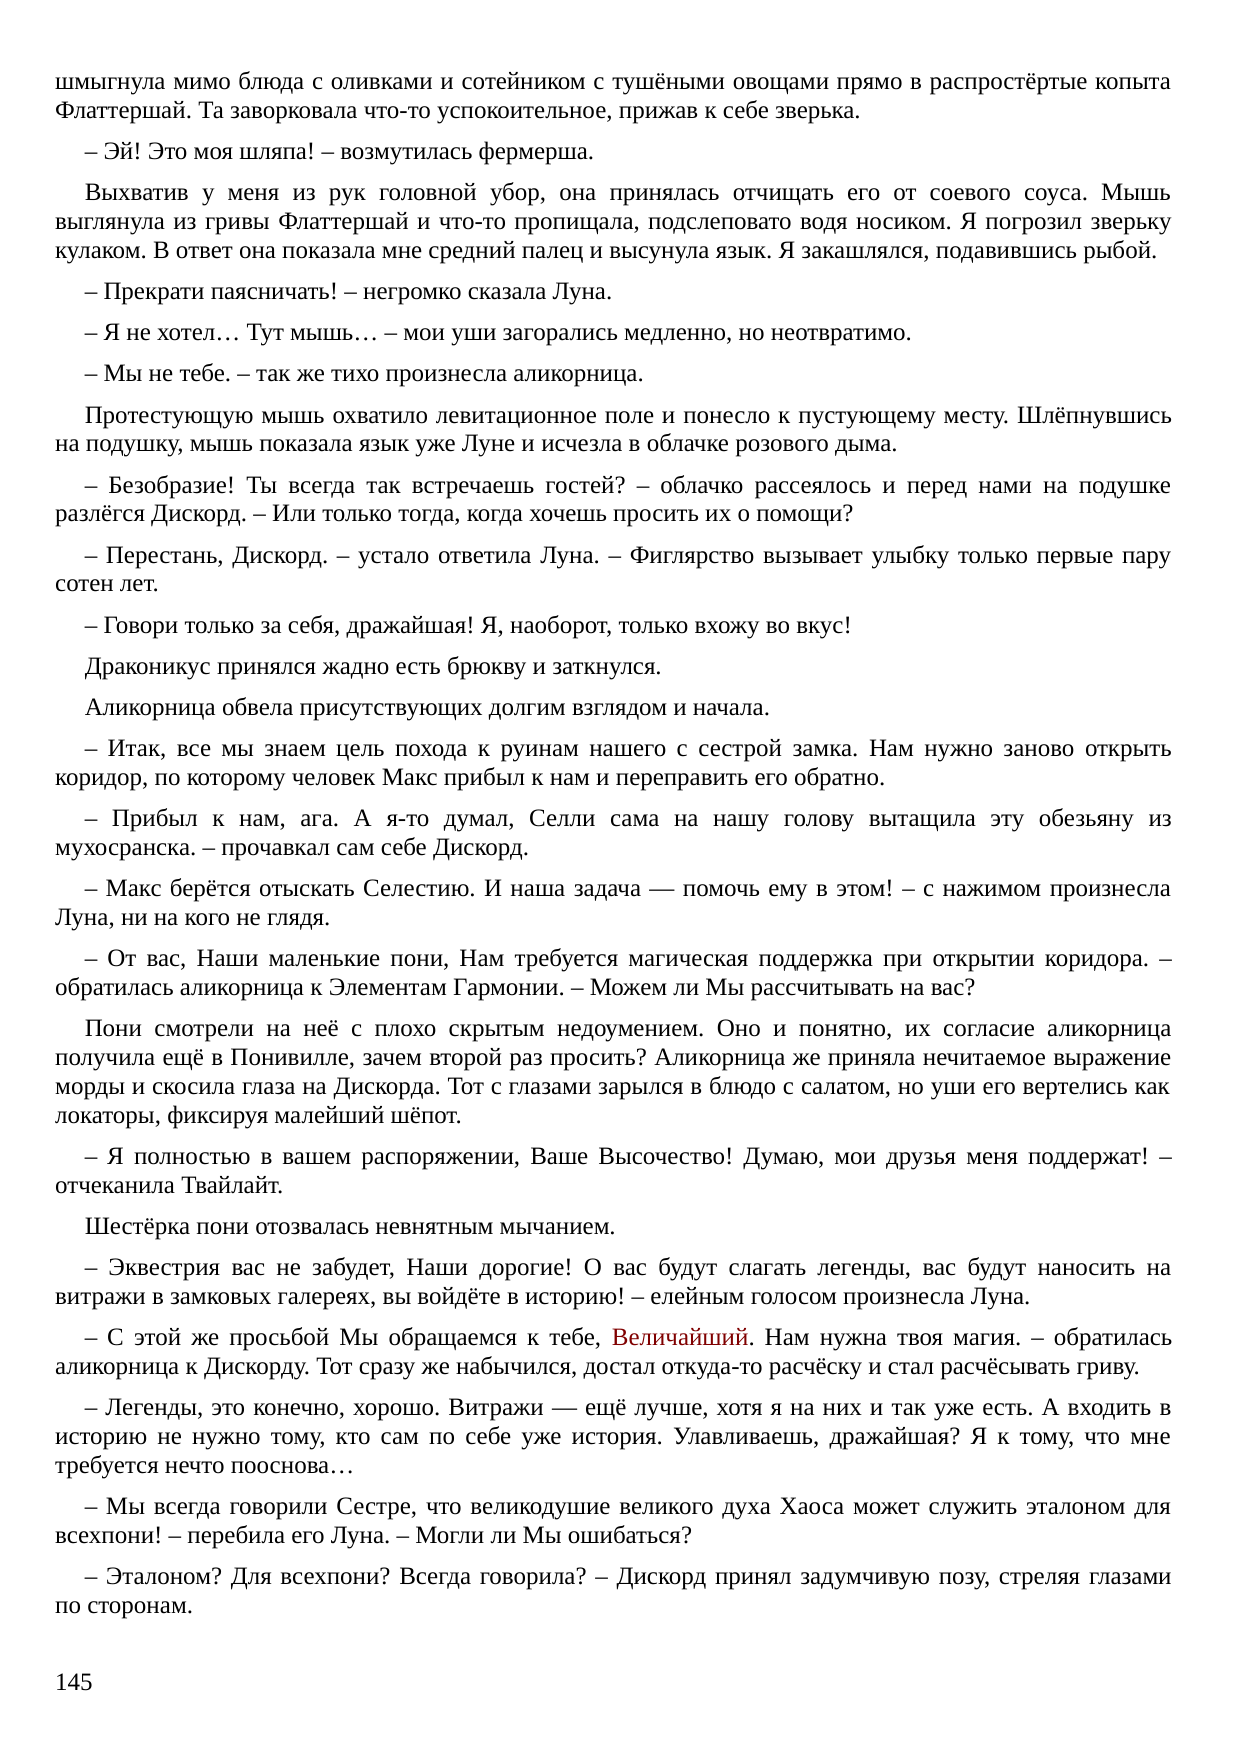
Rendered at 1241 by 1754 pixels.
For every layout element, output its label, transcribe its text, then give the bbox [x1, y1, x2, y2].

text Пони смотрели на неё с плохо скрытым недоумением. Оно и понятно, их согласие аликорница получила ещё в Понивилле, зачем второй раз просить? Аликорница же приняла нечитаемое выражение морды и скосила глаза на Дискорда. Тот с глазами зарылся в блюдо с салатом, но уши его вертелись как локаторы, фиксируя малейший шёпот. [55, 1013, 1173, 1128]
text – Мы всегда говорили Сестре, что великодушие великого духа Хаоса может служить эталоном для всехпони! – перебила его Луна. – Могли ли Мы ошибаться? [55, 1491, 1173, 1548]
text – Эй! Это моя шляпа! – возмутилась фермерша. [55, 136, 1173, 165]
text – Легенды, это конечно, хорошо. Витражи — ещё лучше, хотя я на них и так уже есть. А входить в историю не нужно тому, кто сам по себе уже история. Улавливаешь, дражайшая? Я к тому, что мне требуется нечто пооснова… [55, 1392, 1173, 1478]
text – Макс берётся отыскать Селестию. И наша задача — помочь ему в этом! – с нажимом произнесла Луна, ни на кого не глядя. [55, 873, 1173, 931]
text – С этой же просьбой Мы обращаемся к тебе, Величайший. Нам нужна твоя магия. – обратилась аликорница к Дискорду. Тот сразу же набычился, достал откуда-то расчёску и стал расчёсывать гриву. [55, 1322, 1173, 1380]
text Выхватив у меня из рук головной убор, она принялась отчищать его от соевого соуса. Мышь выглянула из гривы Флаттершай и что-то пропищала, подслеповато водя носиком. Я погрозил зверьку кулаком. В ответ она показала мне средний палец и высунула язык. Я закашлялся, подавившись рыбой. [55, 177, 1173, 263]
text – Безобразие! Ты всегда так встречаешь гостей? – облачко рассеялось и перед нами на подушке разлёгся Дискорд. – Или только тогда, когда хочешь просить их о помощи? [55, 470, 1173, 527]
text – Прибыл к нам, ага. А я-то думал, Селли сама на нашу голову вытащила эту обезьяну из мухосранска. – прочавкал сам себе Дискорд. [55, 803, 1173, 861]
text Драконикус принялся жадно есть брюкву и заткнулся. [55, 651, 1173, 680]
text – Мы не тебе. – так же тихо произнесла аликорница. [55, 358, 1173, 387]
text Шестёрка пони отозвалась невнятным мычанием. [55, 1211, 1173, 1240]
text – От вас, Наши маленькие пони, Нам требуется магическая поддержка при открытии коридора. – обратилась аликорница к Элементам Гармонии. – Можем ли Мы рассчитывать на вас? [55, 943, 1173, 1001]
text – Я не хотел… Тут мышь… – мои уши загорались медленно, но неотвратимо. [55, 317, 1173, 346]
text – Перестань, Дискорд. – устало ответила Луна. – Фиглярство вызывает улыбку только первые пару сотен лет. [55, 540, 1173, 597]
text шмыгнула мимо блюда с оливками и сотейником с тушёными овощами прямо в распростёртые копыта Флаттершай. Та заворковала что-то успокоительное, прижав к себе зверька. [55, 66, 1173, 123]
text – Говори только за себя, дражайшая! Я, наоборот, только вхожу во вкус! [55, 610, 1173, 638]
text – Эталоном? Для всехпони? Всегда говорила? – Дискорд принял задумчивую позу, стреляя глазами по сторонам. [55, 1561, 1173, 1618]
text – Эквестрия вас не забудет, Наши дорогие! О вас будут слагать легенды, вас будут наносить на витражи в замковых галереях, вы войдёте в историю! – елейным голосом произнесла Луна. [55, 1252, 1173, 1310]
text Протестующую мышь охватило левитационное поле и понесло к пустующему месту. Шлёпнувшись на подушку, мышь показала язык уже Луне и исчезла в облачке розового дыма. [55, 400, 1173, 457]
text – Прекрати паясничать! – негромко сказала Луна. [55, 276, 1173, 305]
text Аликорница обвела присутствующих долгим взглядом и начала. [55, 692, 1173, 721]
text – Итак, все мы знаем цель похода к руинам нашего с сестрой замка. Нам нужно заново открыть коридор, по которому человек Макс прибыл к нам и переправить его обратно. [55, 733, 1173, 791]
text – Я полностью в вашем распоряжении, Ваше Высочество! Думаю, мои друзья меня поддержат! – отчеканила Твайлайт. [55, 1141, 1173, 1198]
